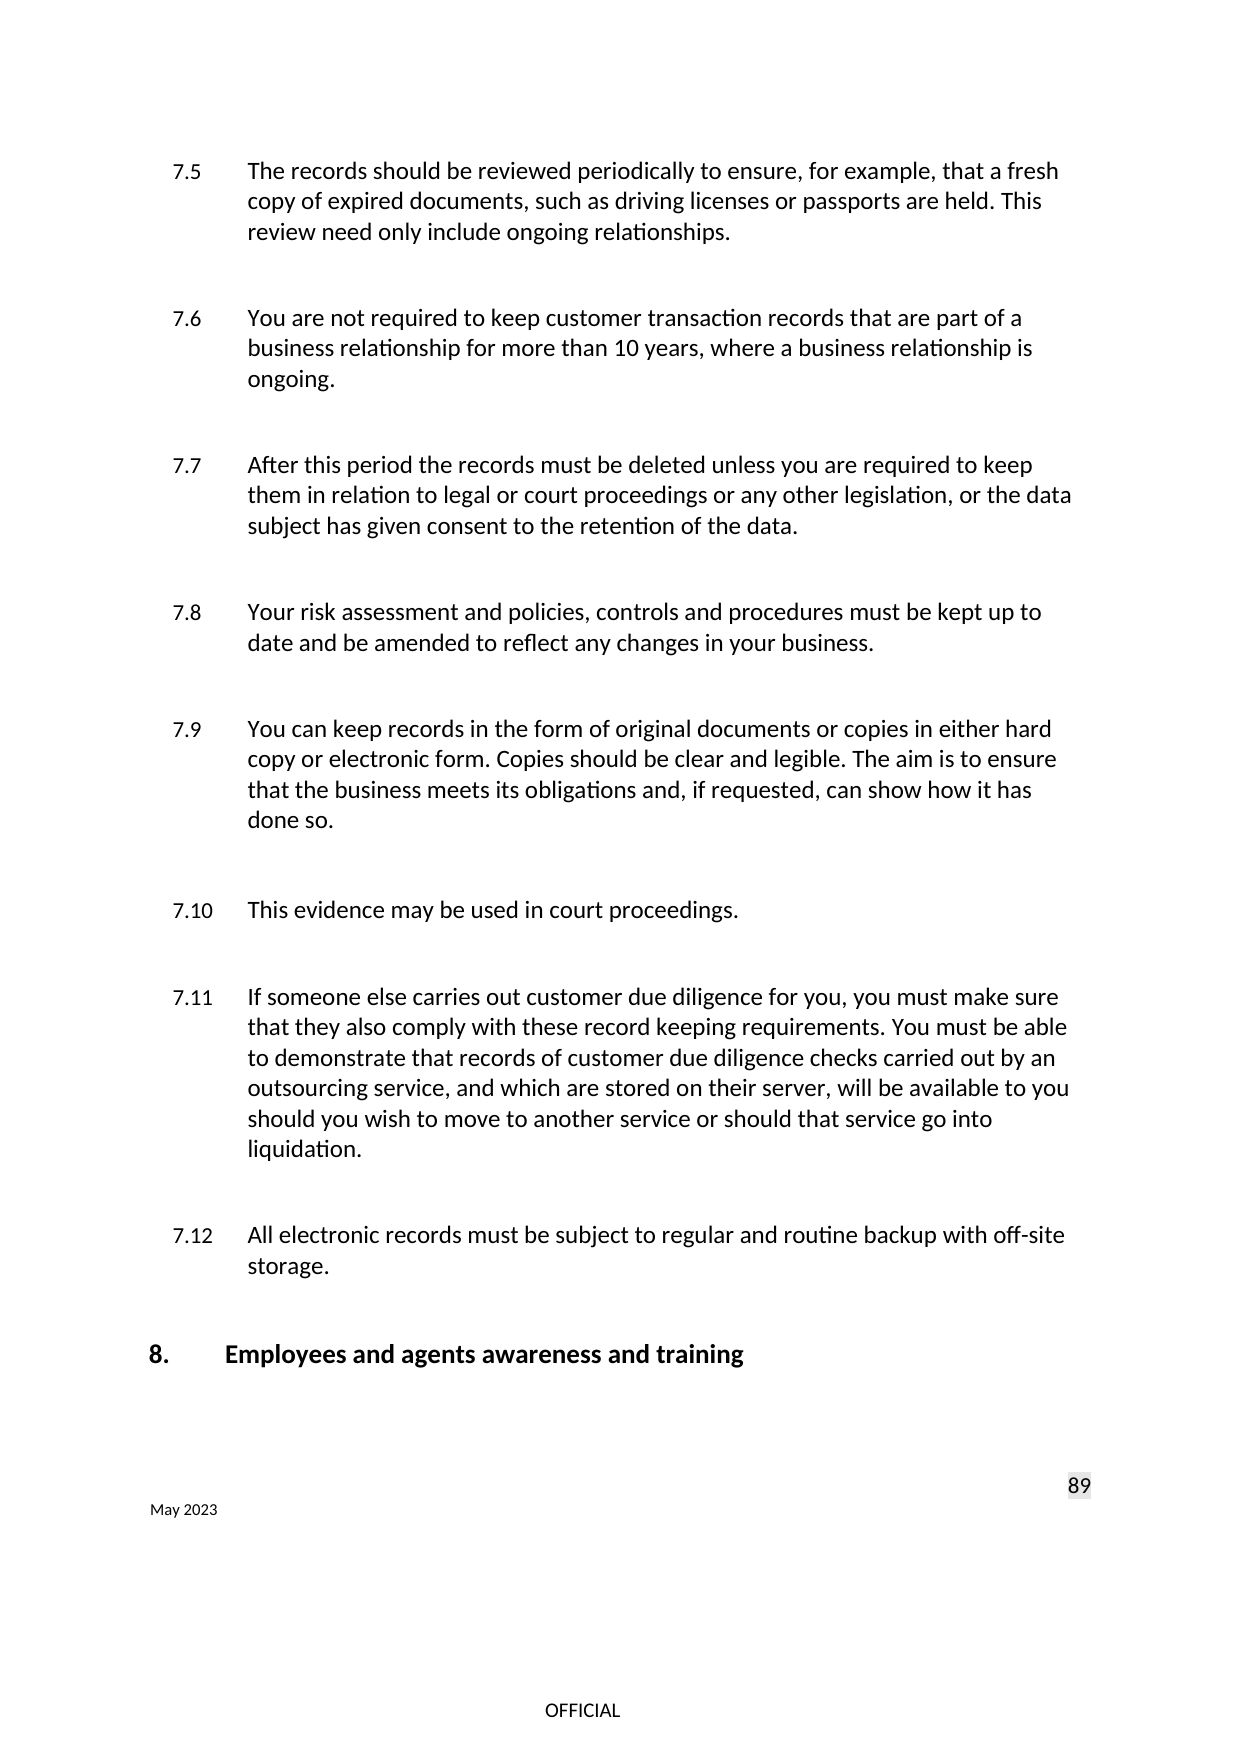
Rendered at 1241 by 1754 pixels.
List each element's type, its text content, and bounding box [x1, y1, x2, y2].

list Your risk assessment and policies, controls and procedures must be kept up to date and be amended to reflect any changes in your business. [172, 596, 1081, 657]
subtitle 8. Employees and agents awareness and training [149, 1337, 1091, 1371]
list All electronic records must be subject to regular and routine backup with off-site storage. [172, 1219, 1081, 1280]
list This evidence may be used in court proceedings. [172, 894, 1081, 925]
list After this period the records must be deleted unless you are required to keep them in relation to legal or court proceedings or any other legislation, or the data subject has given consent to the retention of the data. [172, 449, 1081, 541]
list You are not required to keep customer transaction records that are part of a business relationship for more than 10 years, where a business relationship is ongoing. [172, 302, 1081, 394]
list You can keep records in the form of original documents or copies in either hard copy or electronic form. Copies should be clear and legible. The aim is to ensure that the business meets its obligations and, if requested, can show how it has done so. [172, 713, 1081, 835]
list The records should be reviewed periodically to ensure, for example, that a fresh copy of expired documents, such as driving licenses or passports are held. This review need only include ongoing relationships. [172, 155, 1081, 247]
list If someone else carries out customer due diligence for you, you must make sure that they also comply with these record keeping requirements. You must be able to demonstrate that records of customer due diligence checks carried out by an outsourcing service, and which are stored on their server, will be available to you should you wish to move to another service or should that service go into liquidation. [172, 981, 1081, 1164]
